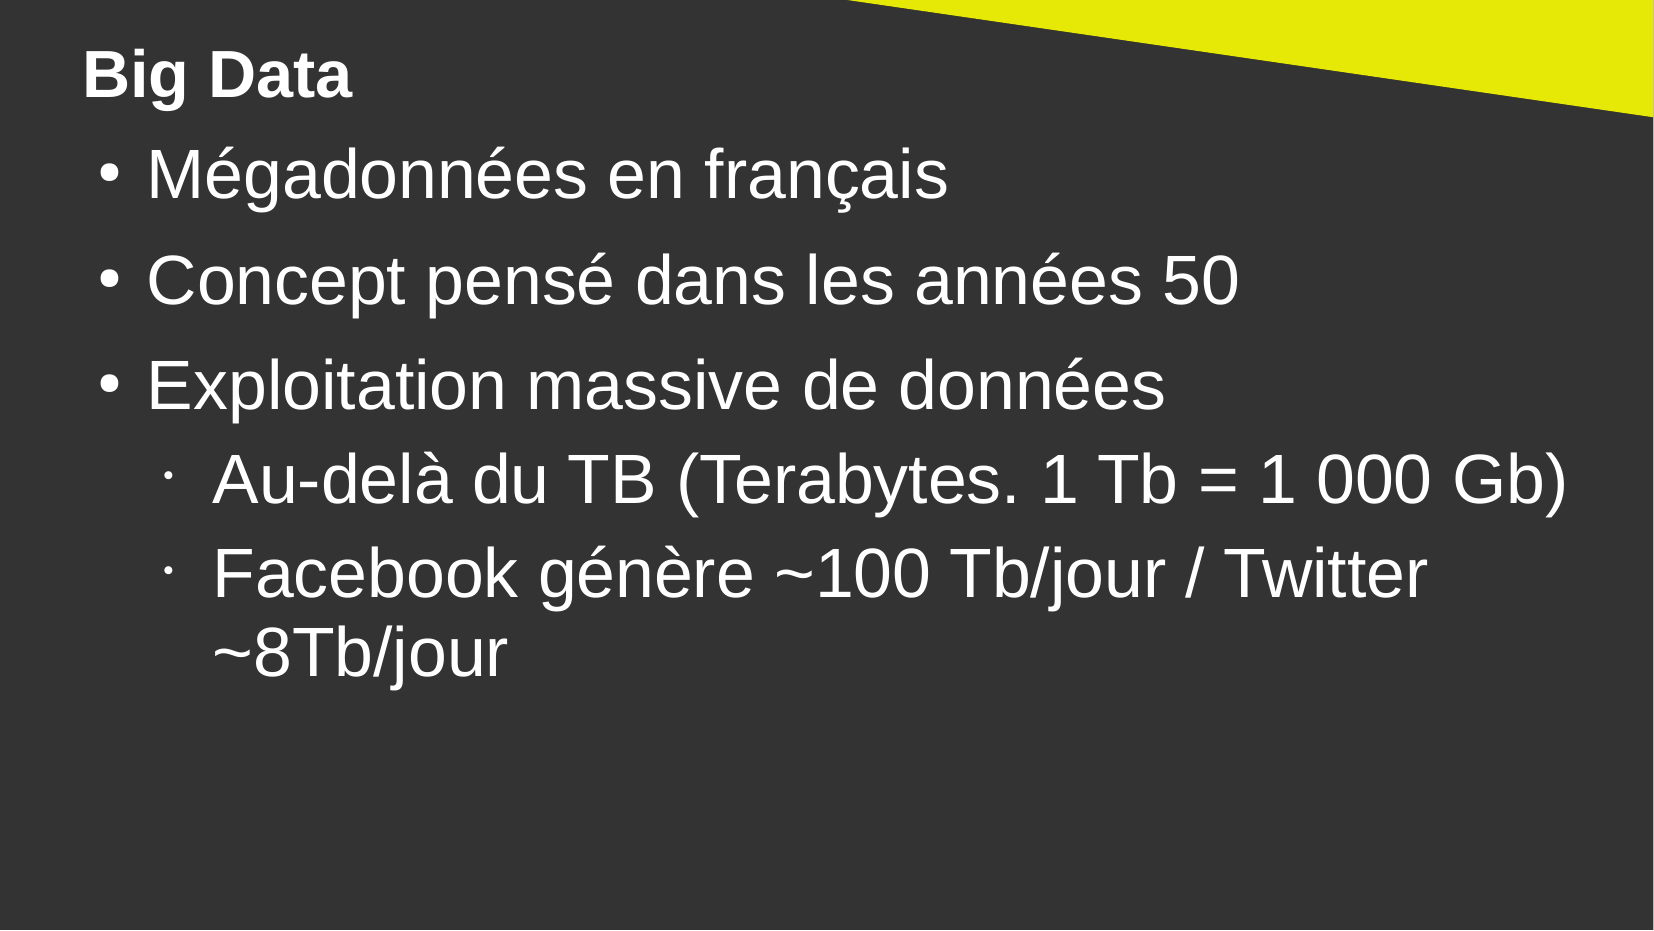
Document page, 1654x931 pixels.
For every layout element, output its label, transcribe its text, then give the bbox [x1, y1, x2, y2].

text_box [847, 0, 1654, 118]
title Big Data [82, 37, 1571, 114]
list Mégadonnées en français Concept pensé dans les années 50 Exploitation massive de données Au-delà du TB (Terabytes. 1 Tb = 1 000 Gb) Facebook génère ~100 Tb/jour / Twitter ~8Tb/jour [80, 135, 1620, 697]
